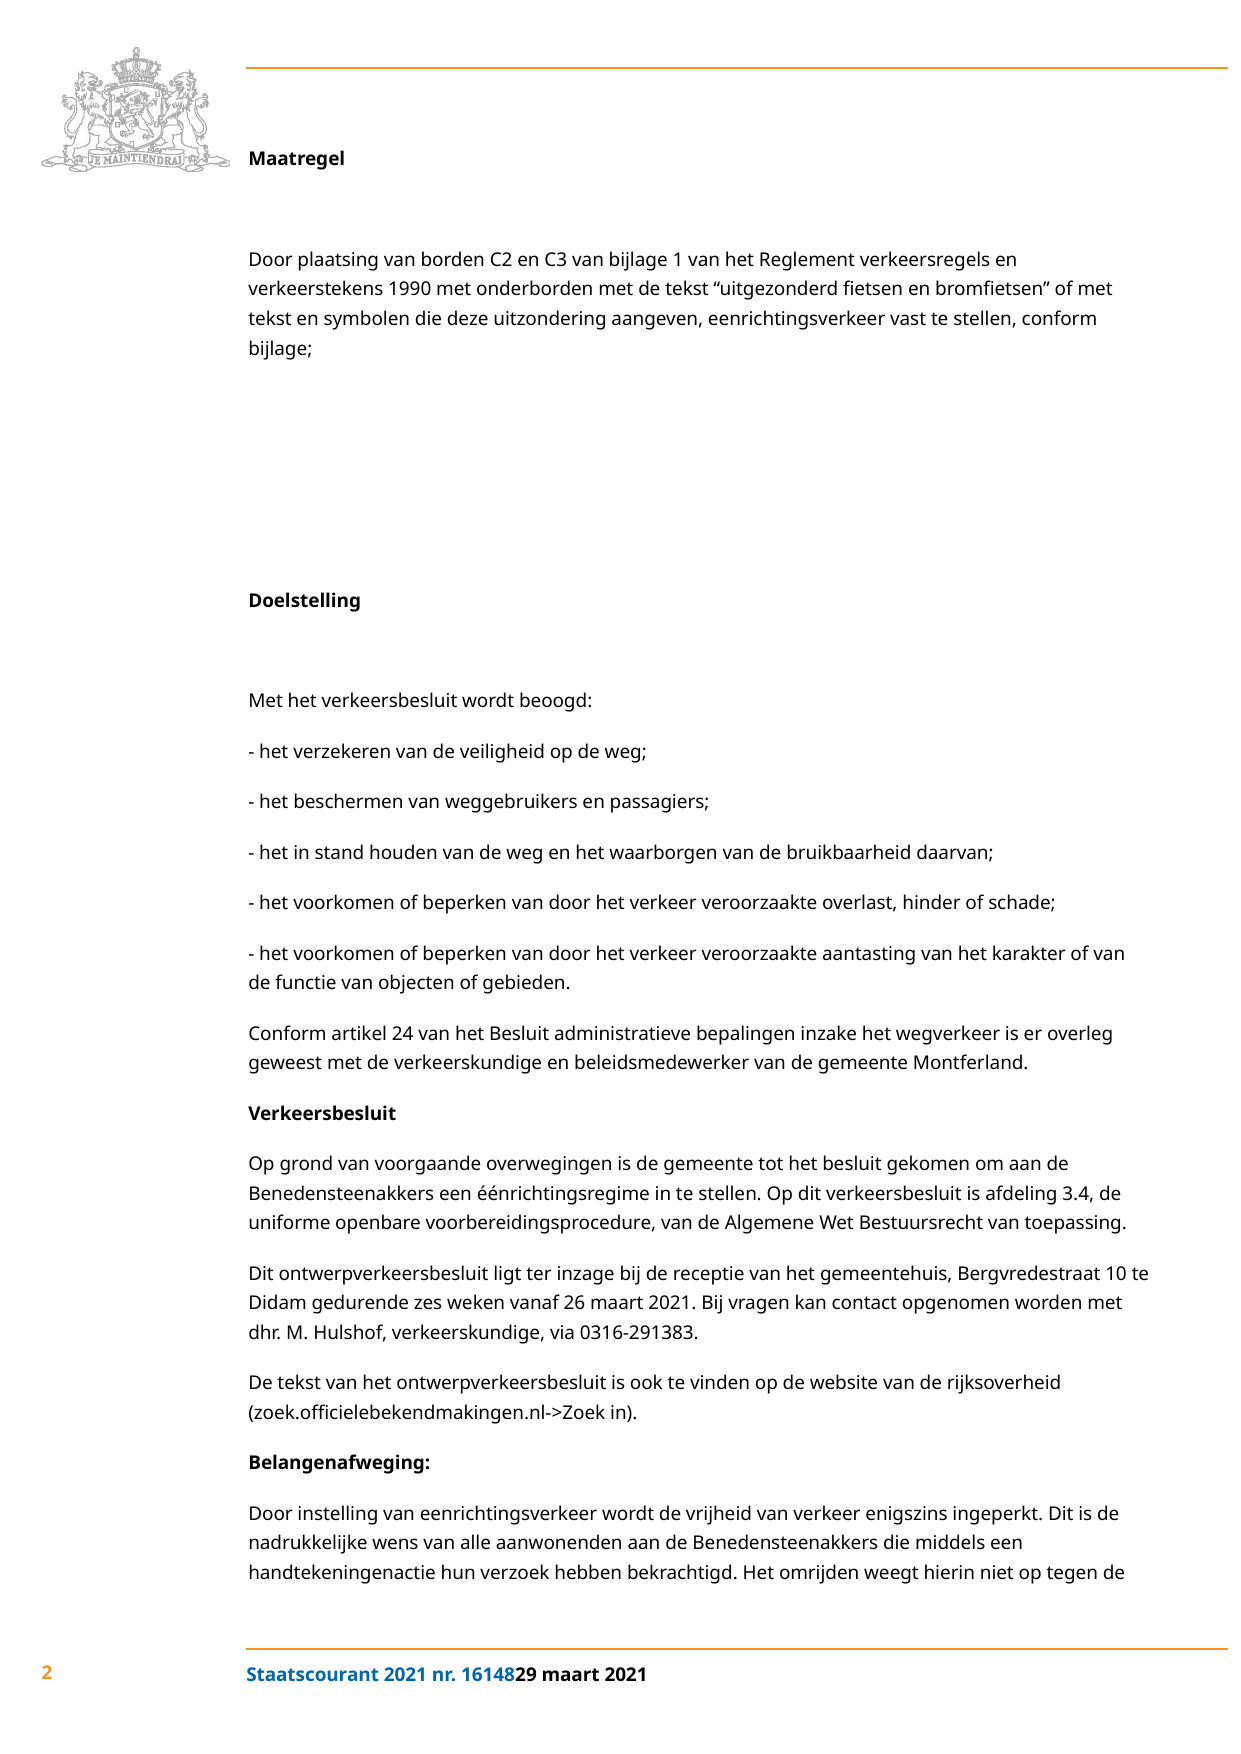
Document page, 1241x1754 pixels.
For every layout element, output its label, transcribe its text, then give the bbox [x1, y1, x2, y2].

text - het verzekeren van de veiligheid op de weg; [248, 738, 1152, 764]
text Verkeersbesluit [248, 1100, 1152, 1126]
text - het beschermen van weggebruikers en passagiers; [248, 788, 1152, 814]
text Door instelling van eenrichtingsverkeer wordt de vrijheid van verkeer enigszins ingeperkt. Dit is de nadrukkelijke wens van alle aanwonenden aan de Benedensteenakkers die middels een handtekeningenactie hun verzoek hebben bekrachtigd. Het omrijden weegt hierin niet op tegen de [248, 1500, 1152, 1585]
text Door plaatsing van borden C2 en C3 van bijlage 1 van het Reglement verkeersregels en verkeerstekens 1990 met onderborden met de tekst “uitgezonderd fietsen en bromfietsen” of met tekst en symbolen die deze uitzondering aangeven, eenrichtingsverkeer vast te stellen, conform bijlage; [248, 246, 1152, 361]
text De tekst van het ontwerpverkeersbesluit is ook te vinden op de website van de rijksoverheid (zoek.officielebekendmakingen.nl->Zoek in). [248, 1369, 1152, 1425]
text Doelstelling [248, 587, 1152, 613]
text Met het verkeersbesluit wordt beoogd: [248, 688, 1152, 713]
text Belangenafweging: [248, 1449, 1152, 1475]
text - het voorkomen of beperken van door het verkeer veroorzaakte aantasting van het karakter of van de functie van objecten of gebieden. [248, 940, 1152, 995]
text Maatregel [248, 145, 1152, 171]
text - het voorkomen of beperken van door het verkeer veroorzaakte overlast, hinder of schade; [248, 889, 1152, 915]
picture [41, 47, 231, 172]
text Op grond van voorgaande overwegingen is de gemeente tot het besluit gekomen om aan de Benedensteenakkers een éénrichtingsregime in te stellen. Op dit verkeersbesluit is afdeling 3.4, de uniforme openbare voorbereidingsprocedure, van de Algemene Wet Bestuursrecht van toepassing. [248, 1150, 1152, 1235]
text Conform artikel 24 van het Besluit administratieve bepalingen inzake het wegverkeer is er overleg geweest met de verkeerskundige en beleidsmedewerker van de gemeente Montferland. [248, 1020, 1152, 1075]
text Dit ontwerpverkeersbesluit ligt ter inzage bij de receptie van het gemeentehuis, Bergvredestraat 10 te Didam gedurende zes weken vanaf 26 maart 2021. Bij vragen kan contact opgenomen worden met dhr. M. Hulshof, verkeerskundige, via 0316-291383. [248, 1260, 1152, 1345]
text - het in stand houden van de weg en het waarborgen van de bruikbaarheid daarvan; [248, 839, 1152, 865]
